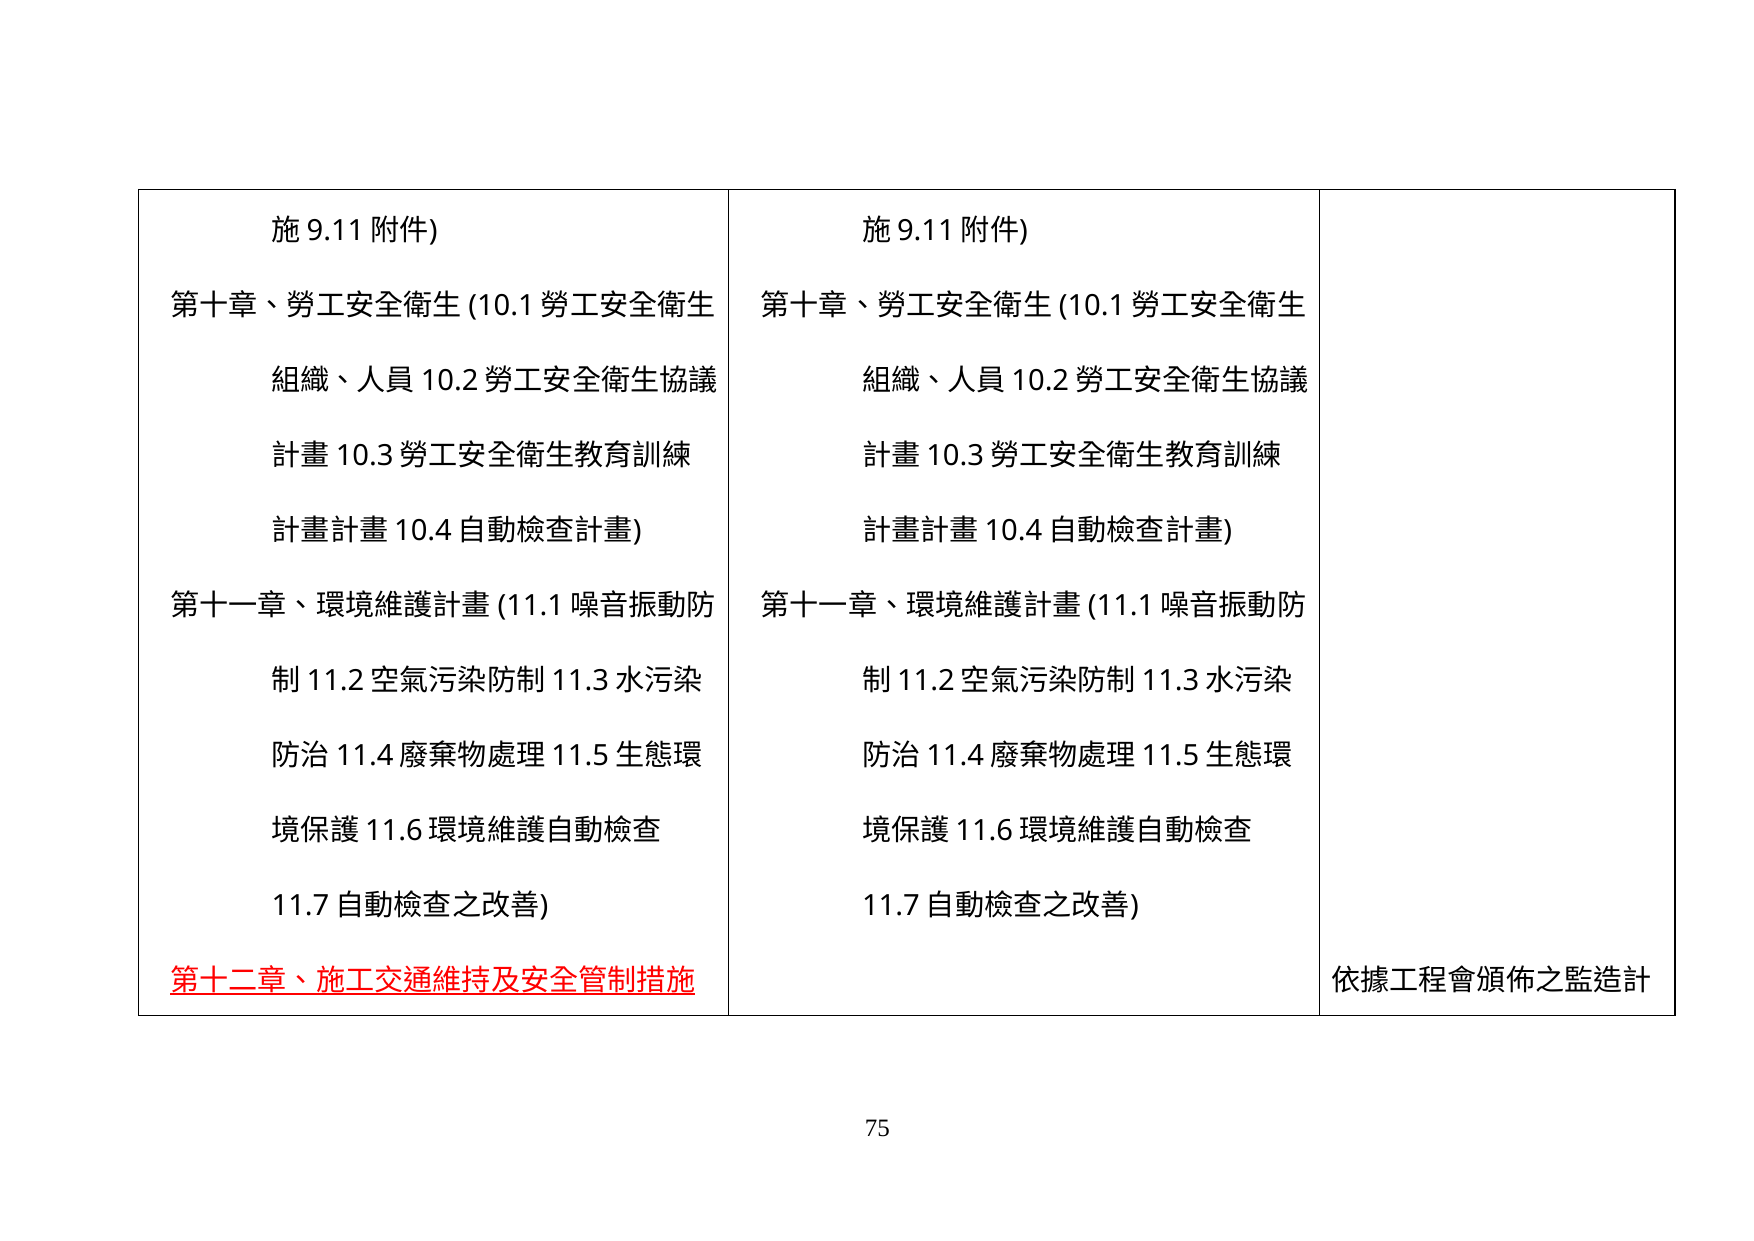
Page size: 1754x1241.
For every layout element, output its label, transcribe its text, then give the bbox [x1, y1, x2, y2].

table_cell 依據工程會頒佈之監造計 [1320, 190, 1674, 1015]
table_cell 施9.11附件) 第十章、勞工安全衛生 (10.1勞工安全衛生組織、人員10.2勞工安全衛生協議計畫10.3勞工安全衛生教育訓練計畫計畫10.4自動檢查計畫) 第十一章、環境維護計畫 (11.1噪音振動防制11.2空氣污染防制11.3水污染防治11.4廢棄物處理11.5生態環境保護11.6環境維護自動檢查11.7自動檢查之改善) [729, 190, 1319, 1015]
table_cell 施9.11附件) 第十章、勞工安全衛生 (10.1勞工安全衛生組織、人員10.2勞工安全衛生協議計畫10.3勞工安全衛生教育訓練計畫計畫10.4自動檢查計畫) 第十一章、環境維護計畫 (11.1噪音振動防制11.2空氣污染防制11.3水污染防治11.4廢棄物處理11.5生態環境保護11.6環境維護自動檢查11.7自動檢查之改善) 第十二章、施工交通維持及安全管制措施 [139, 190, 728, 1015]
